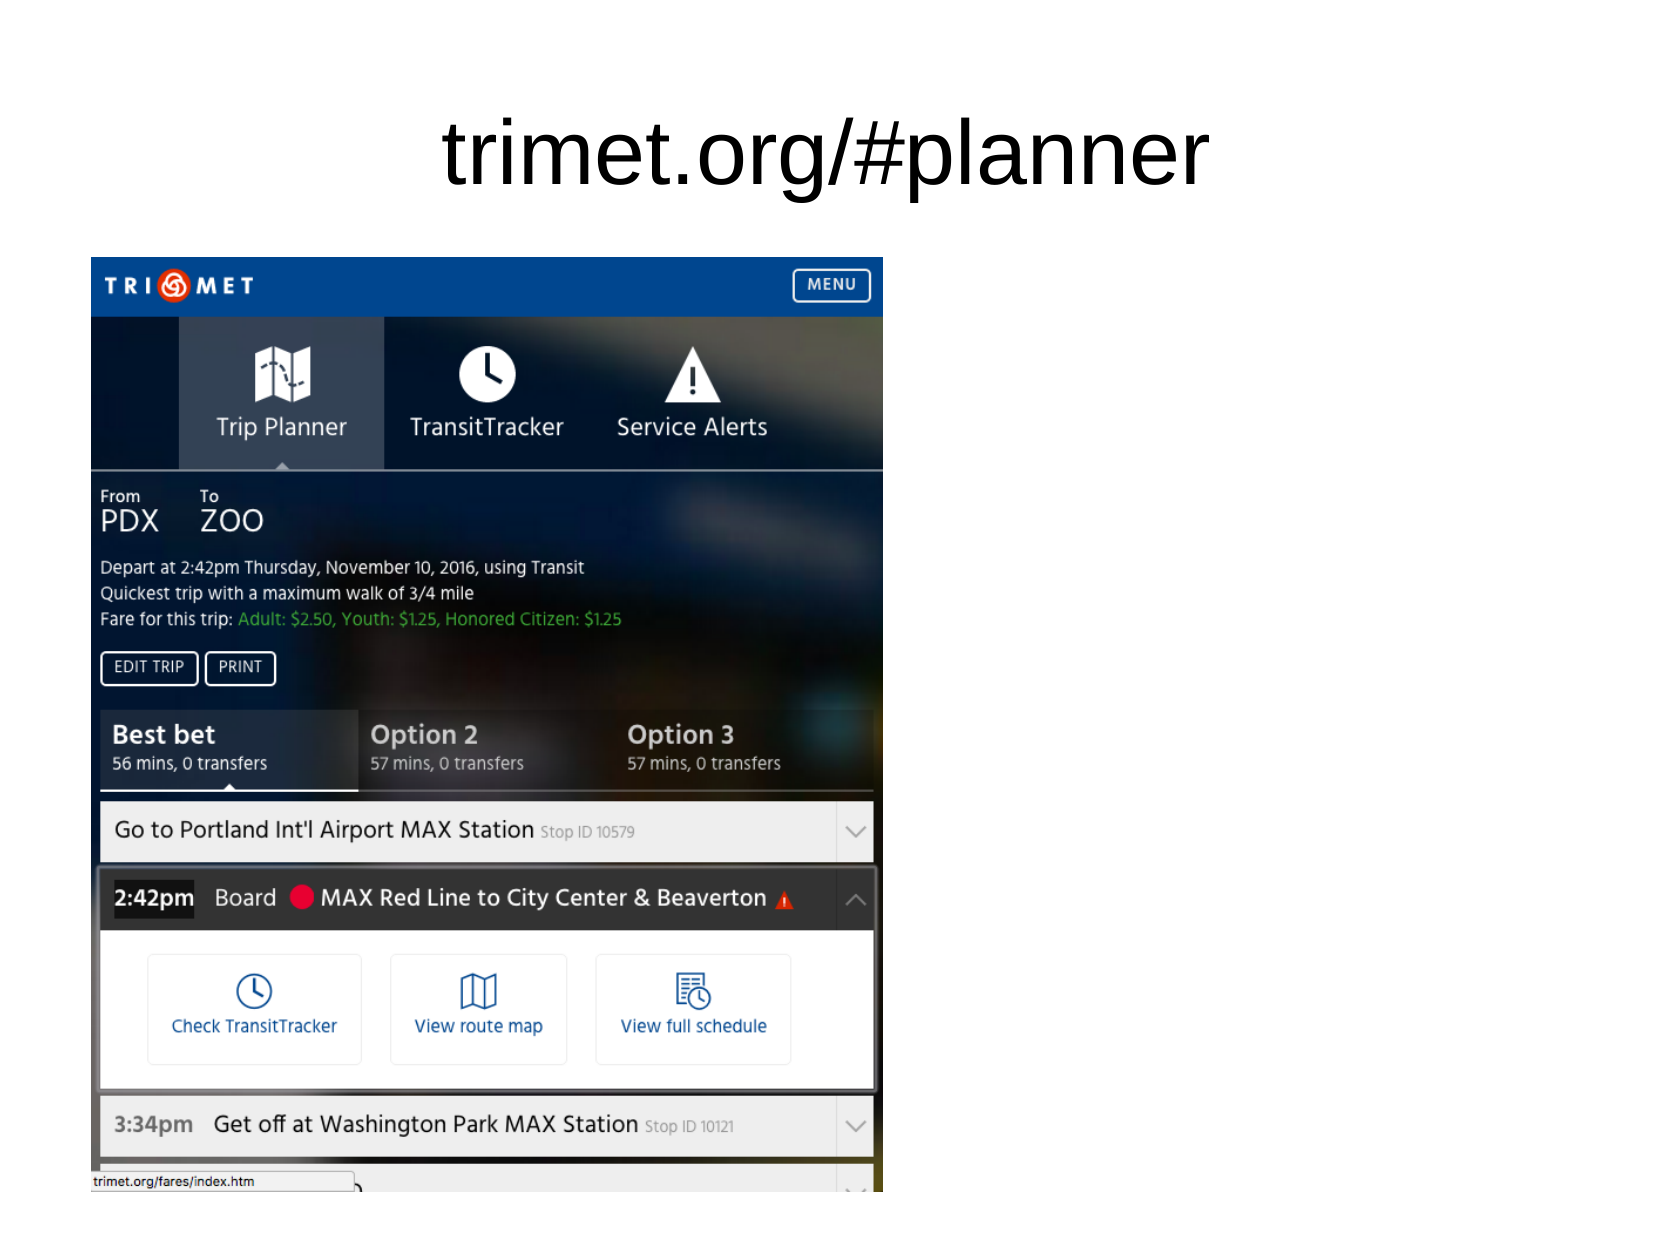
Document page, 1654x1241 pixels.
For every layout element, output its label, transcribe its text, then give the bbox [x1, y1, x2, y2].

title trimet.org/#planner [82, 49, 1571, 257]
picture [91, 257, 883, 1192]
